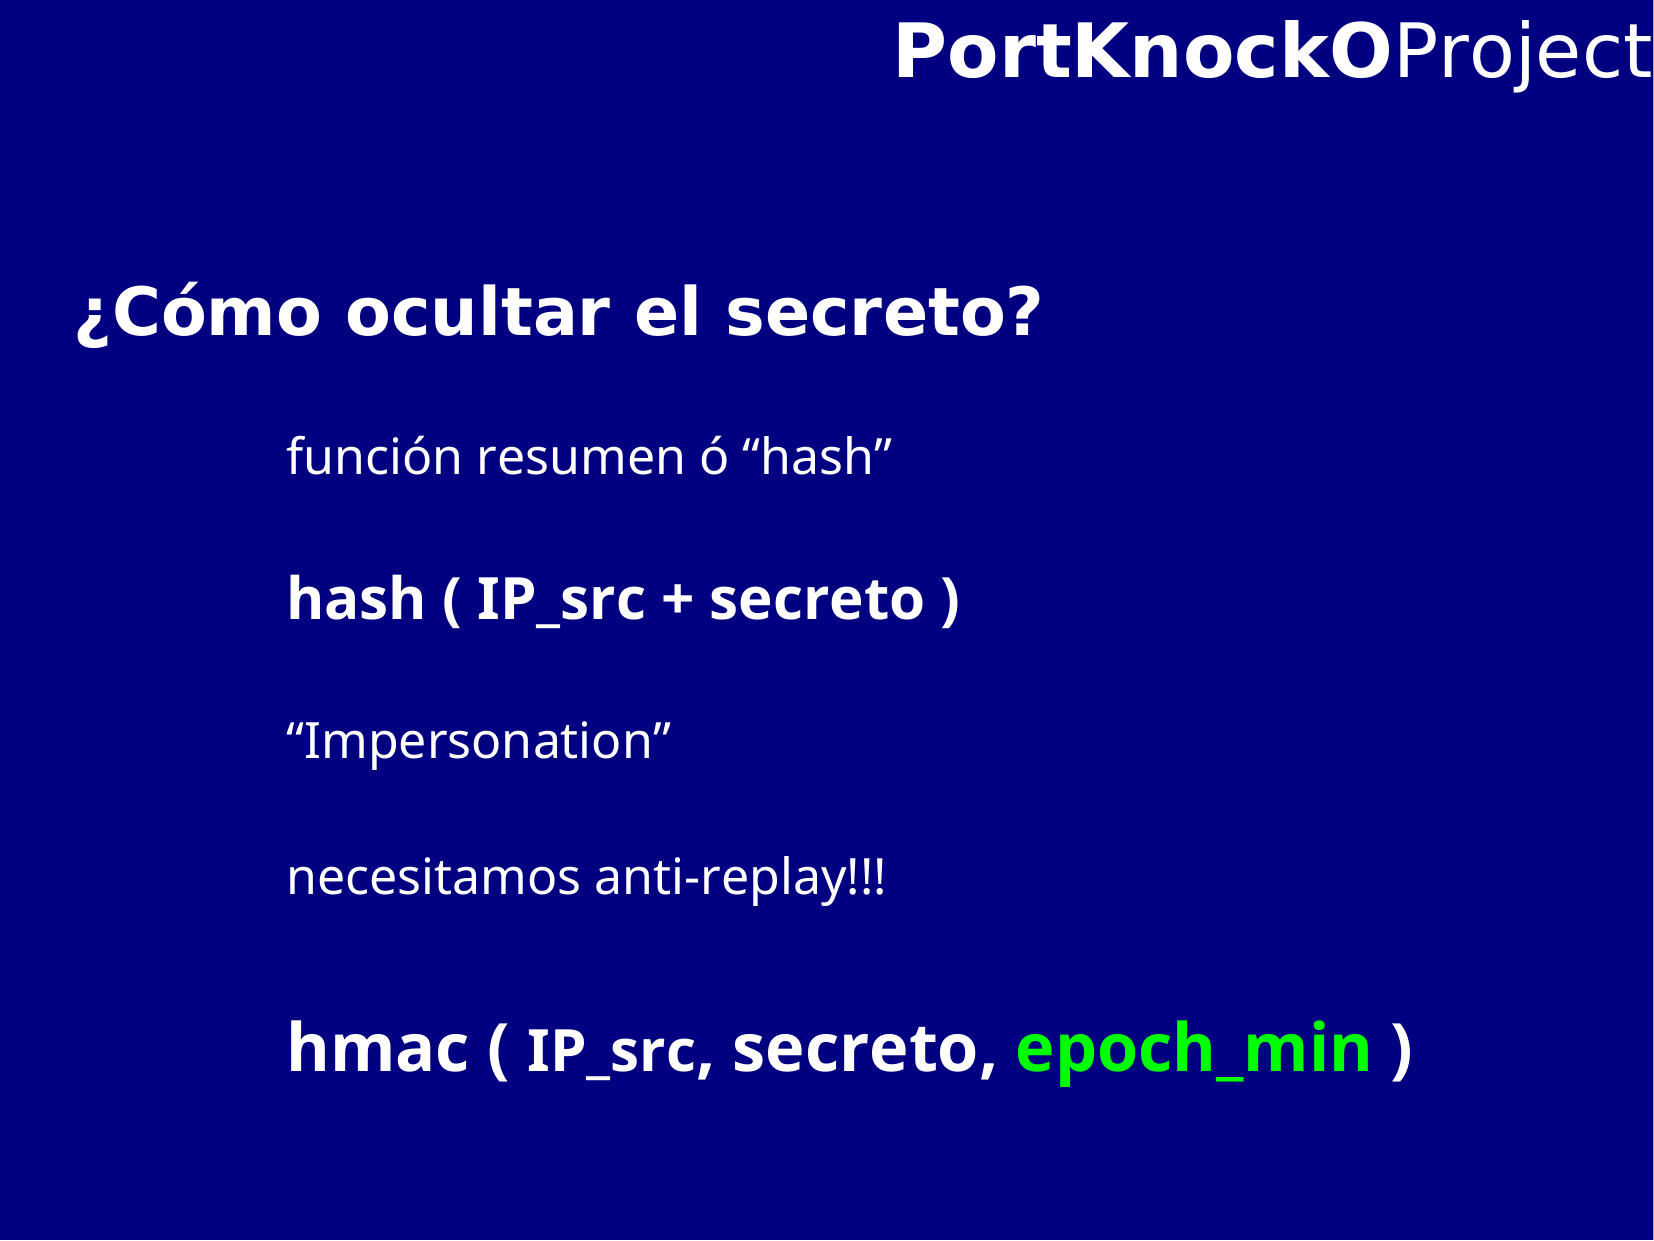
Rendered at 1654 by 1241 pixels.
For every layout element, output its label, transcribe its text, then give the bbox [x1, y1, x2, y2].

text_box función resumen ó “hash” hash ( IP_src + secreto ) “Impersonation” necesitamos anti-replay!!! hmac ( IP_src, secreto, epoch_min ) [236, 413, 1536, 1034]
text_box PortKnockOProject [878, 0, 1654, 103]
text_box ¿Cómo ocultar el secreto? [59, 265, 1625, 359]
